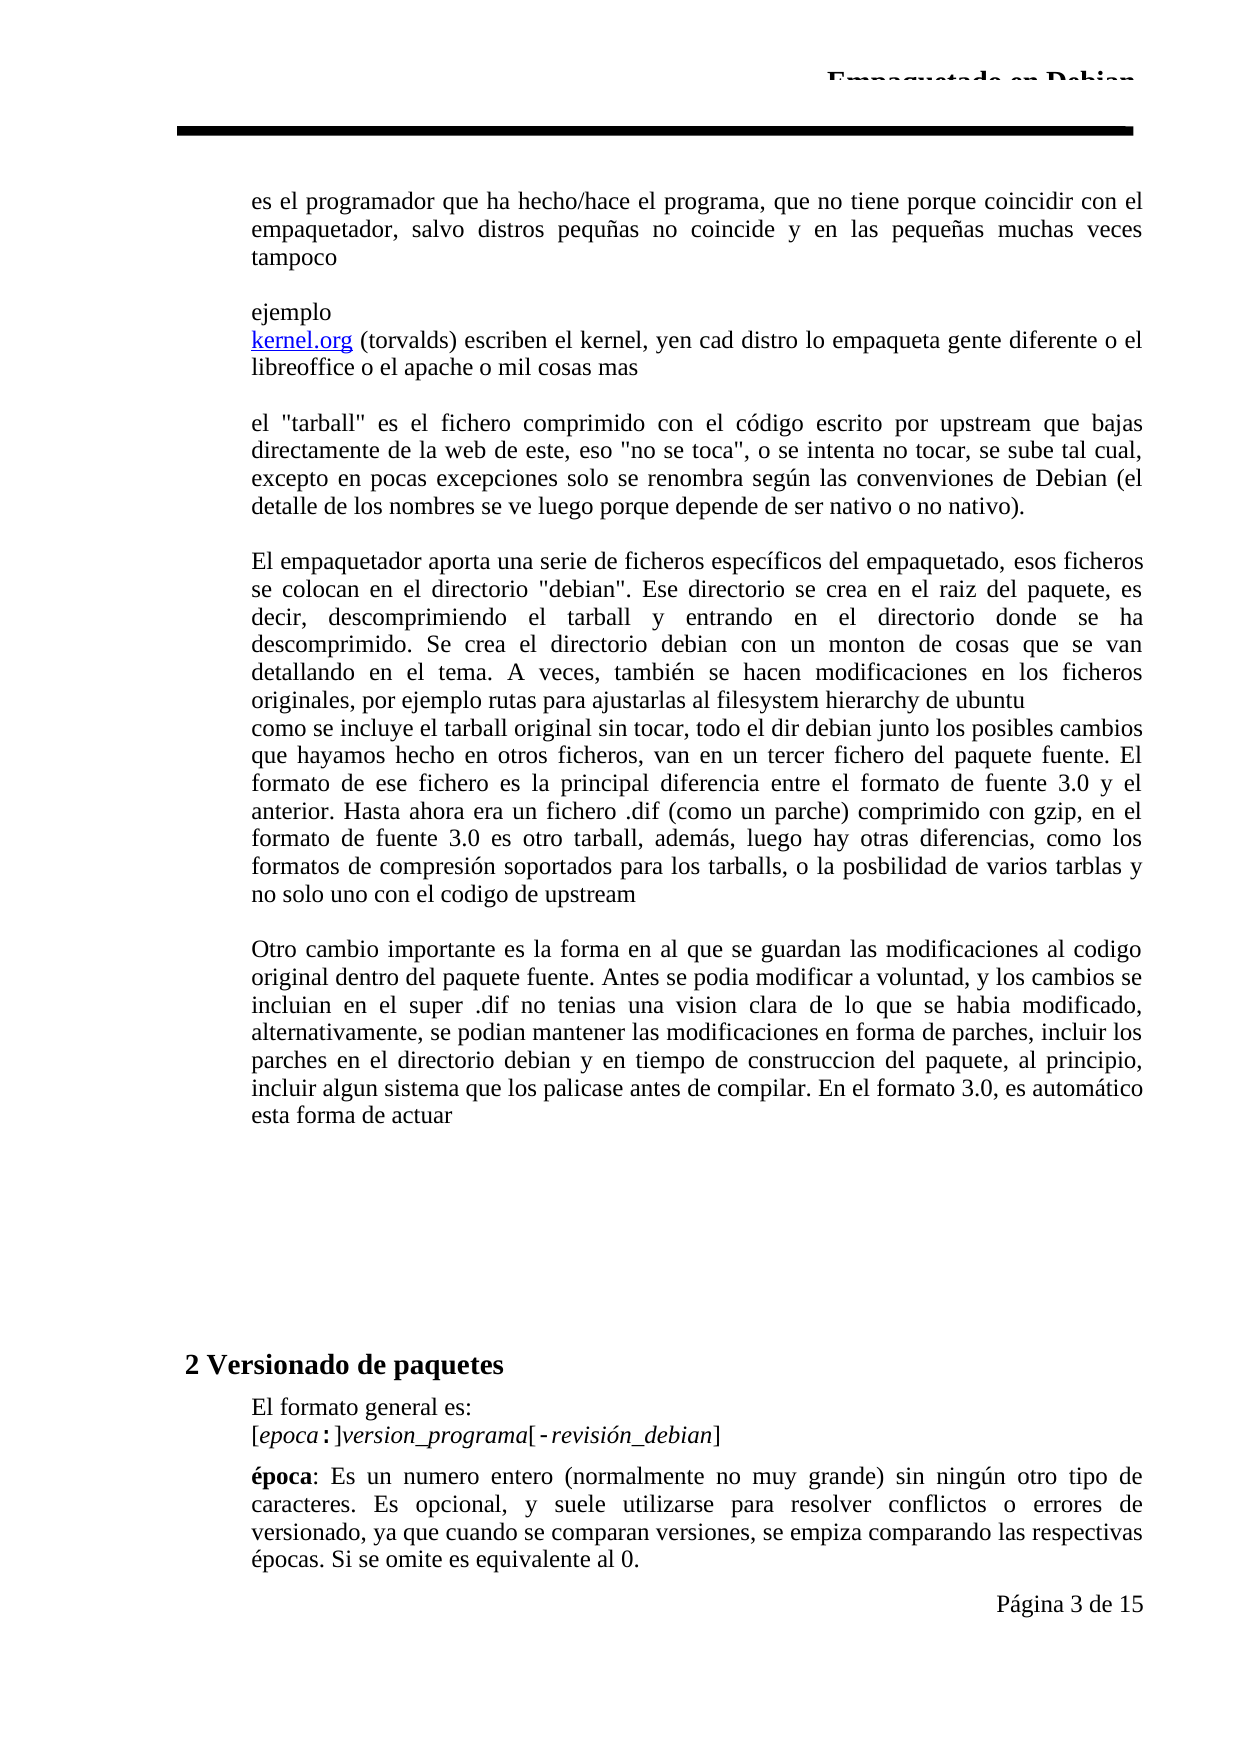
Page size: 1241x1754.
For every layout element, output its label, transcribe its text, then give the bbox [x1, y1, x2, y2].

text como se incluye el tarball original sin tocar, todo el dir debian junto los posibles cambios que hayamos hecho en otros ficheros, van en un tercer fichero del paquete fuente. El formato de ese fichero es la principal diferencia entre el formato de fuente 3.0 y el anterior. Hasta ahora era un fichero .dif (como un parche) comprimido con gzip, en el formato de fuente 3.0 es otro tarball, además, luego hay otras diferencias, como los formatos de compresión soportados para los tarballs, o la posbilidad de varios tarblas y no solo uno con el codigo de upstream [251, 714, 1144, 908]
text El empaquetador aporta una serie de ficheros específicos del empaquetado, esos ficheros se colocan en el directorio "debian". Ese directorio se crea en el raiz del paquete, es decir, descomprimiendo el tarball y entrando en el directorio donde se ha descomprimido. Se crea el directorio debian con un monton de cosas que se van detallando en el tema. A veces, también se hacen modificaciones en los ficheros originales, por ejemplo rutas para ajustarlas al filesystem hierarchy de ubuntu [251, 547, 1144, 714]
text [epoca:]version_programa[-revisión_debian] [251, 1421, 1144, 1450]
text época: Es un numero entero (normalmente no muy grande) sin ningún otro tipo de caracteres. Es opcional, y suele utilizarse para resolver conflictos o errores de versionado, ya que cuando se comparan versiones, se empiza comparando las respectivas épocas. Si se omite es equivalente al 0. [251, 1462, 1144, 1573]
text es el programador que ha hecho/hace el programa, que no tiene porque coincidir con el empaquetador, salvo distros pequñas no coincide y en las pequeñas muchas veces tampoco [251, 187, 1144, 270]
text el "tarball" es el fichero comprimido con el código escrito por upstream que bajas directamente de la web de este, eso "no se toca", o se intenta no tocar, se sube tal cual, excepto en pocas excepciones solo se renombra según las convenviones de Debian (el detalle de los nombres se ve luego porque depende de ser nativo o no nativo). [251, 409, 1144, 520]
subtitle Versionado de paquetes [177, 1348, 1144, 1381]
text kernel.org (torvalds) escriben el kernel, yen cad distro lo empaqueta gente diferente o el libreoffice o el apache o mil cosas mas [251, 326, 1144, 381]
text Otro cambio importante es la forma en al que se guardan las modificaciones al codigo original dentro del paquete fuente. Antes se podia modificar a voluntad, y los cambios se incluian en el super .dif no tenias una vision clara de lo que se habia modificado, alternativamente, se podian mantener las modificaciones en forma de parches, incluir los parches en el directorio debian y en tiempo de construccion del paquete, al principio, incluir algun sistema que los palicase antes de compilar. En el formato 3.0, es automático esta forma de actuar [251, 935, 1144, 1129]
text El formato general es: [251, 1393, 1144, 1421]
text ejemplo [251, 298, 1144, 326]
